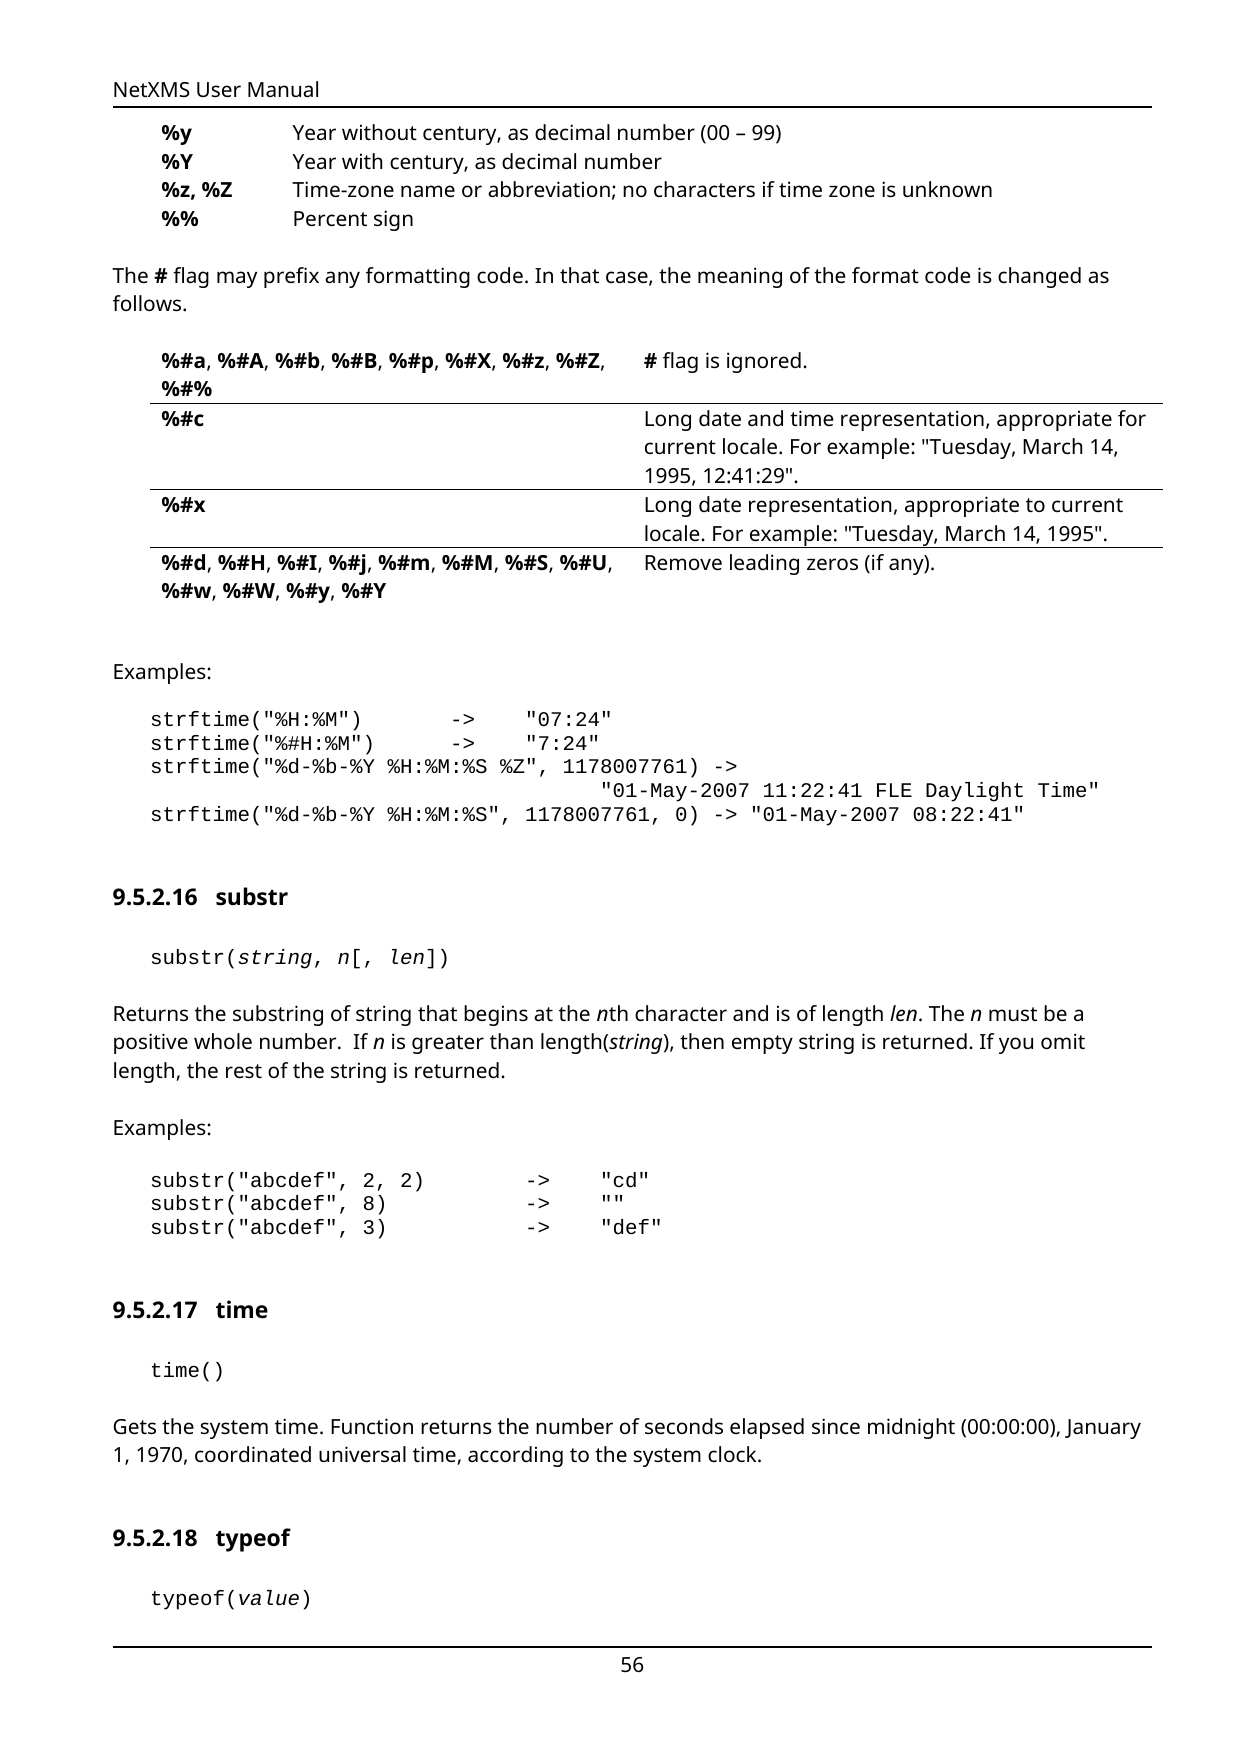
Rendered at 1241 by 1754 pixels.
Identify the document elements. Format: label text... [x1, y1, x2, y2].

text strftime("%d-%b-%Y %H:%M:%S %Z", 1178007761) -> [150, 757, 1152, 780]
table_cell Long date and time representation, appropriate for current locale. For example: "Tuesday, March 14, 1995, 12:41:29". [632, 404, 1163, 489]
table_cell %y [150, 119, 281, 147]
text substr("abcdef", 3) -> "def" [150, 1217, 1152, 1241]
text strftime("%#H:%M") -> "7:24" [150, 733, 1152, 757]
table_cell %Y [150, 147, 281, 175]
table_header # flag is ignored. [632, 346, 1163, 403]
text typeof(value) [150, 1588, 1152, 1612]
table_cell Remove leading zeros (if any). [632, 548, 1163, 605]
table_cell Year without century, as decimal number (00 – 99) [281, 119, 1163, 147]
text strftime("%H:%M") -> "07:24" [150, 709, 1152, 733]
subtitle typeof [112, 1522, 1152, 1553]
text Gets the system time. Function returns the number of seconds elapsed since midnight (00:00:00), January 1, 1970, coordinated universal time, according to the system clock. [112, 1412, 1152, 1469]
table_cell %% [150, 204, 281, 232]
table_header %#a, %#A, %#b, %#B, %#p, %#X, %#z, %#Z, %#% [150, 346, 632, 403]
table_cell %#c [150, 404, 632, 489]
text substr("abcdef", 2, 2) -> "cd" [150, 1169, 1152, 1193]
text substr(string, n[, len]) [150, 947, 1152, 971]
text substr("abcdef", 8) -> "" [150, 1193, 1152, 1217]
subtitle time [112, 1294, 1152, 1325]
text Examples: [112, 657, 1152, 686]
table_cell %#x [150, 490, 632, 547]
text Examples: [112, 1113, 1152, 1141]
text Returns the substring of string that begins at the nth character and is of length len. The n must be a positive whole number. If n is greater than length(string), then empty string is returned. If you omit length, the rest of the string is returned. [112, 999, 1152, 1084]
text The # flag may prefix any formatting code. In that case, the meaning of the format code is changed as follows. [112, 261, 1152, 318]
text time() [150, 1360, 1152, 1383]
table_cell %#d, %#H, %#I, %#j, %#m, %#M, %#S, %#U, %#w, %#W, %#y, %#Y [150, 548, 632, 605]
text strftime("%d-%b-%Y %H:%M:%S", 1178007761, 0) -> "01-May-2007 08:22:41" [150, 804, 1152, 827]
table_cell Year with century, as decimal number [281, 147, 1163, 175]
table_cell Time-zone name or abbreviation; no characters if time zone is unknown [281, 175, 1163, 204]
table_cell Percent sign [281, 204, 1163, 232]
table_cell %z, %Z [150, 175, 281, 204]
text "01-May-2007 11:22:41 FLE Daylight Time" [150, 780, 1152, 804]
subtitle substr [112, 881, 1152, 912]
table_cell Long date representation, appropriate to current locale. For example: "Tuesday, March 14, 1995". [632, 490, 1163, 547]
